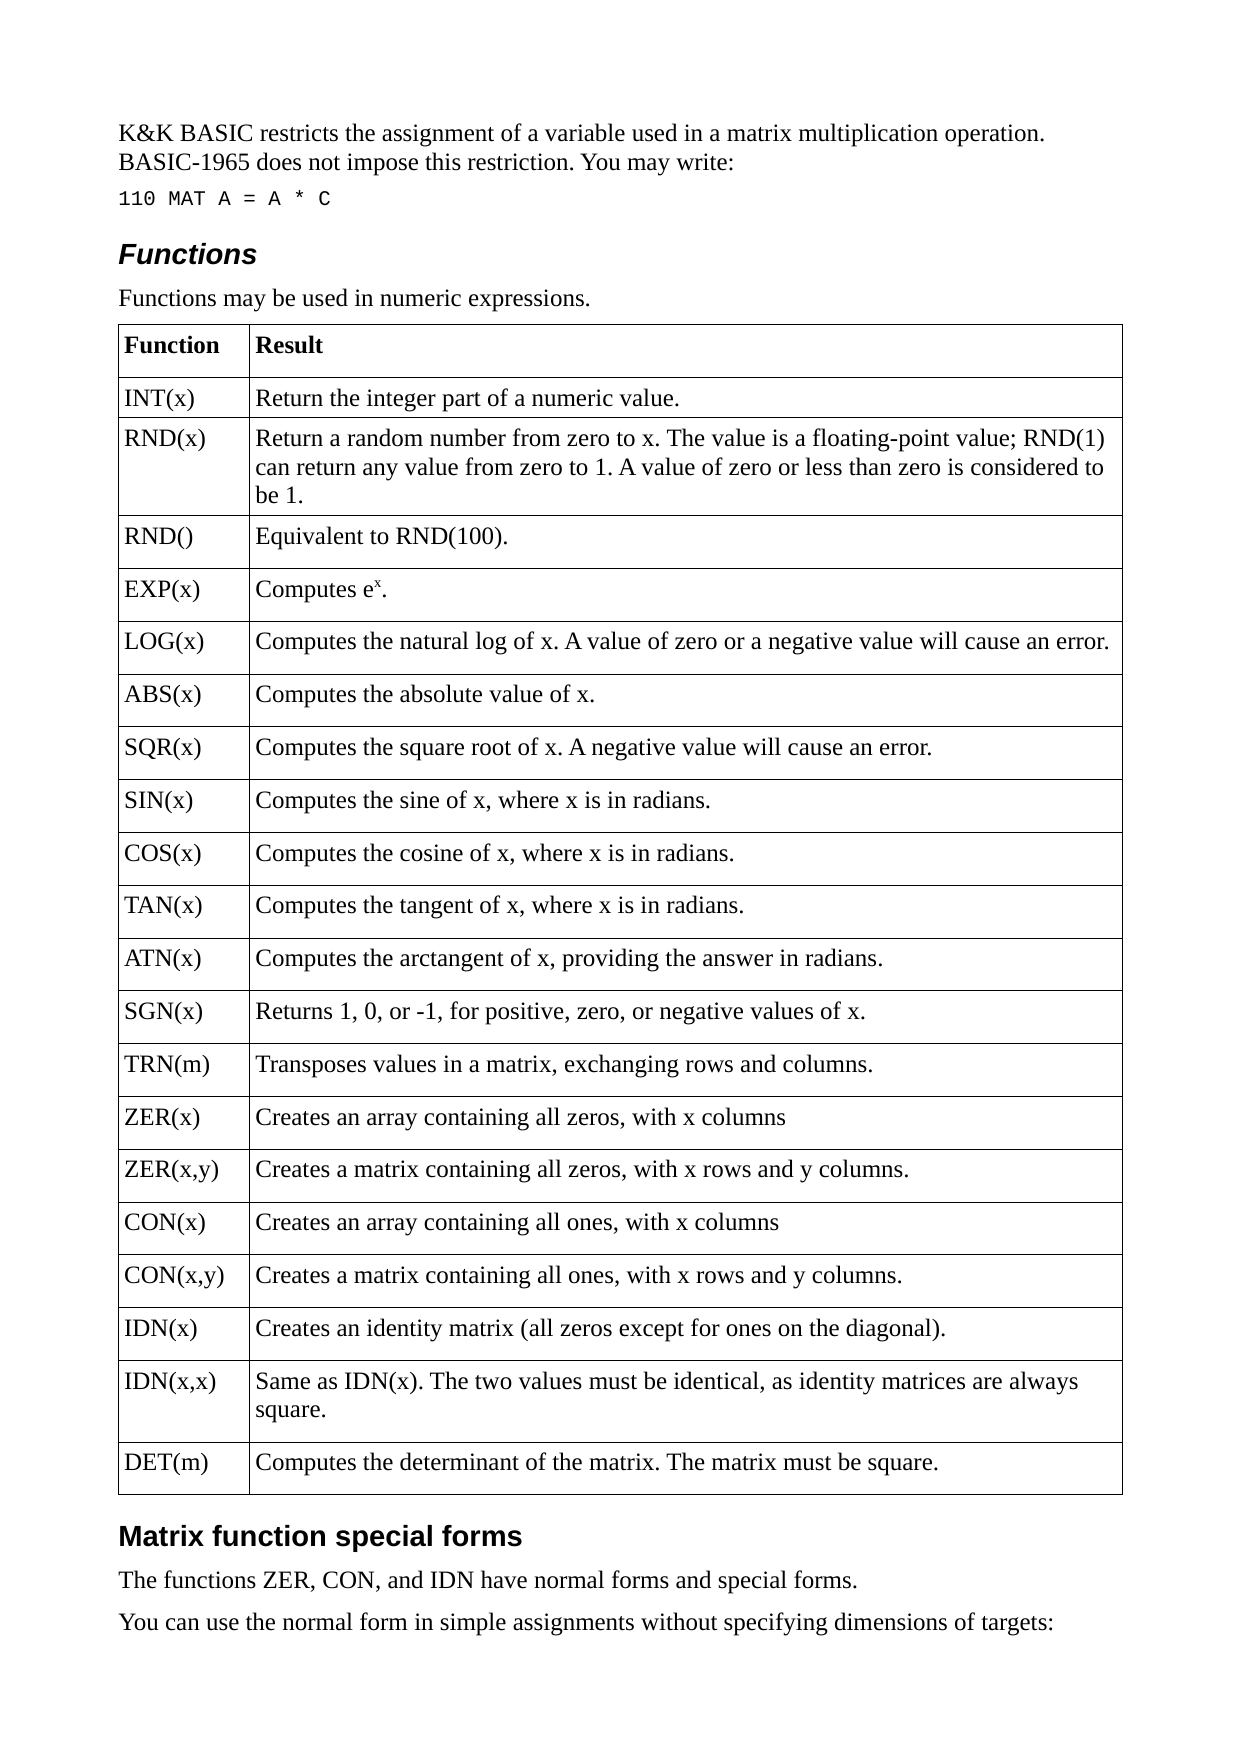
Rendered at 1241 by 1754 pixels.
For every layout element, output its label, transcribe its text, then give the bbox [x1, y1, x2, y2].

table_cell Creates an identity matrix (all zeros except for ones on the diagonal). [250, 1308, 1122, 1360]
table_cell TAN(x) [119, 886, 249, 937]
table_cell Computes the natural log of x. A value of zero or a negative value will cause an error. [250, 622, 1122, 673]
table_cell Computes the tangent of x, where x is in radians. [250, 886, 1122, 937]
table_header Result [250, 325, 1122, 377]
table_cell CON(x) [119, 1203, 249, 1254]
table_cell INT(x) [119, 378, 249, 417]
table_cell Computes the absolute value of x. [250, 675, 1122, 726]
subtitle Functions [118, 237, 1122, 270]
table_cell Transposes values in a matrix, exchanging rows and columns. [250, 1044, 1122, 1096]
table_cell Computes the square root of x. A negative value will cause an error. [250, 727, 1122, 779]
table_cell Computes the determinant of the matrix. The matrix must be square. [250, 1443, 1122, 1494]
table_header Function [119, 325, 249, 377]
table_cell Same as IDN(x). The two values must be identical, as identity matrices are always square. [250, 1361, 1122, 1442]
table_cell SQR(x) [119, 727, 249, 779]
table_cell COS(x) [119, 833, 249, 885]
table_cell Computes the sine of x, where x is in radians. [250, 780, 1122, 832]
table_cell Creates an array containing all ones, with x columns [250, 1203, 1122, 1254]
table_cell IDN(x) [119, 1308, 249, 1360]
table_cell TRN(m) [119, 1044, 249, 1096]
text Functions may be used in numeric expressions. [118, 283, 1122, 312]
table_cell Return a random number from zero to x. The value is a floating-point value; RND(1) can return any value from zero to 1. A value of zero or less than zero is considered to be 1. [250, 418, 1122, 515]
table_cell RND(x) [119, 418, 249, 515]
table_cell SIN(x) [119, 780, 249, 832]
table_cell Computes the cosine of x, where x is in radians. [250, 833, 1122, 885]
text K&K BASIC restricts the assignment of a variable used in a matrix multiplication operation. BASIC-1965 does not impose this restriction. You may write: [118, 118, 1122, 176]
table_cell Returns 1, 0, or -1, for positive, zero, or negative values of x. [250, 991, 1122, 1043]
text The functions ZER, CON, and IDN have normal forms and special forms. [118, 1566, 1122, 1594]
table_cell Computes the arctangent of x, providing the answer in radians. [250, 939, 1122, 990]
table_cell IDN(x,x) [119, 1361, 249, 1442]
table_cell RND() [119, 516, 249, 568]
table_cell ABS(x) [119, 675, 249, 726]
subtitle Matrix function special forms [118, 1519, 1122, 1553]
table_cell EXP(x) [119, 569, 249, 621]
table_cell Return the integer part of a numeric value. [250, 378, 1122, 417]
table_cell SGN(x) [119, 991, 249, 1043]
text You can use the normal form in simple assignments without specifying dimensions of targets: [118, 1607, 1122, 1636]
text 110 MAT A = A * C [118, 188, 1122, 212]
table_cell ZER(x) [119, 1097, 249, 1149]
table_cell ZER(x,y) [119, 1150, 249, 1202]
table_cell Creates a matrix containing all ones, with x rows and y columns. [250, 1255, 1122, 1307]
table_cell Computes ex. [250, 569, 1122, 621]
table_cell DET(m) [119, 1443, 249, 1494]
table_cell CON(x,y) [119, 1255, 249, 1307]
table_cell Creates a matrix containing all zeros, with x rows and y columns. [250, 1150, 1122, 1202]
table_cell Equivalent to RND(100). [250, 516, 1122, 568]
table_cell LOG(x) [119, 622, 249, 673]
table_cell Creates an array containing all zeros, with x columns [250, 1097, 1122, 1149]
table_cell ATN(x) [119, 939, 249, 990]
